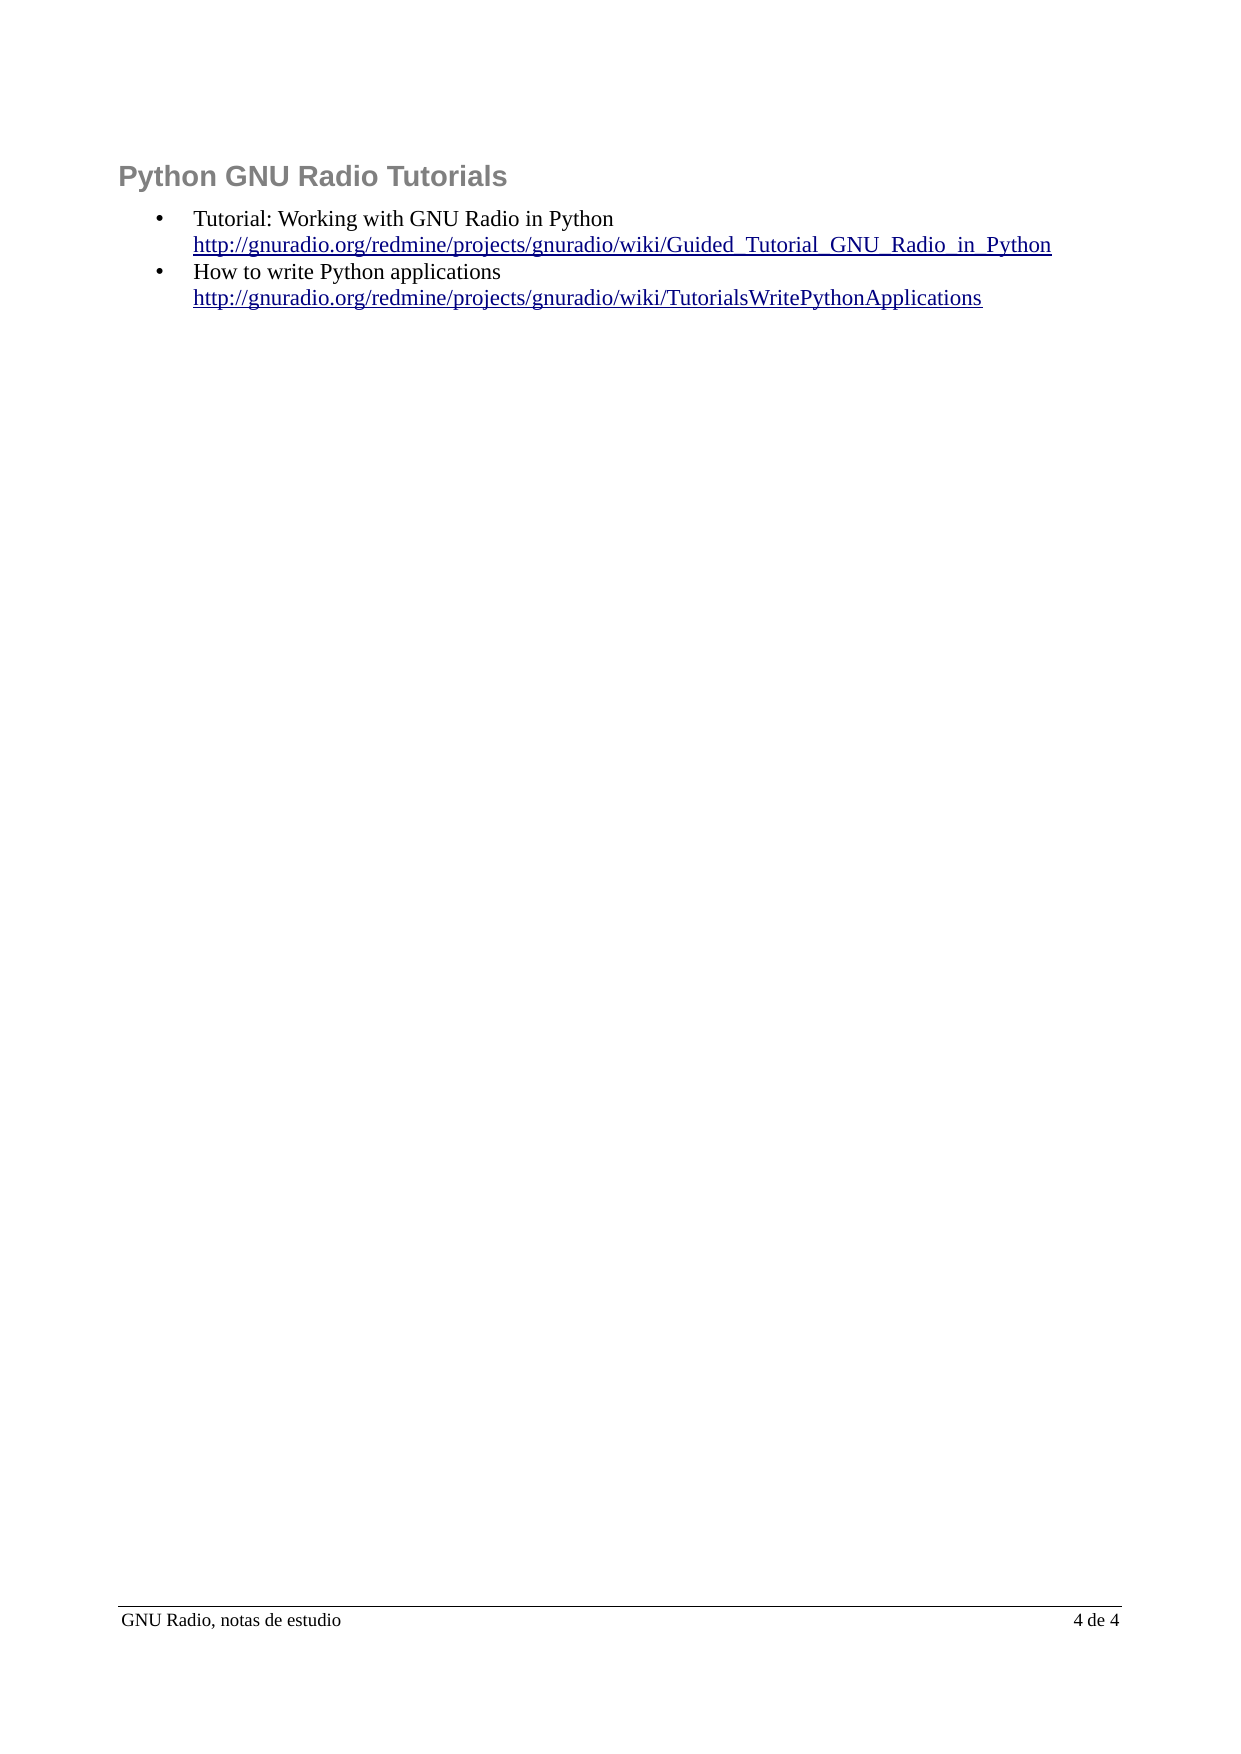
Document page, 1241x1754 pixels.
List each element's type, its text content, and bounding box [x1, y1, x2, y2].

list How to write Python applications http://gnuradio.org/redmine/projects/gnuradio/wiki/TutorialsWritePythonApplications [156, 258, 1122, 311]
subtitle Python GNU Radio Tutorials [118, 159, 1122, 193]
list Tutorial: Working with GNU Radio in Python http://gnuradio.org/redmine/projects/gnuradio/wiki/Guided_Tutorial_GNU_Radio_in_Python [156, 205, 1122, 258]
